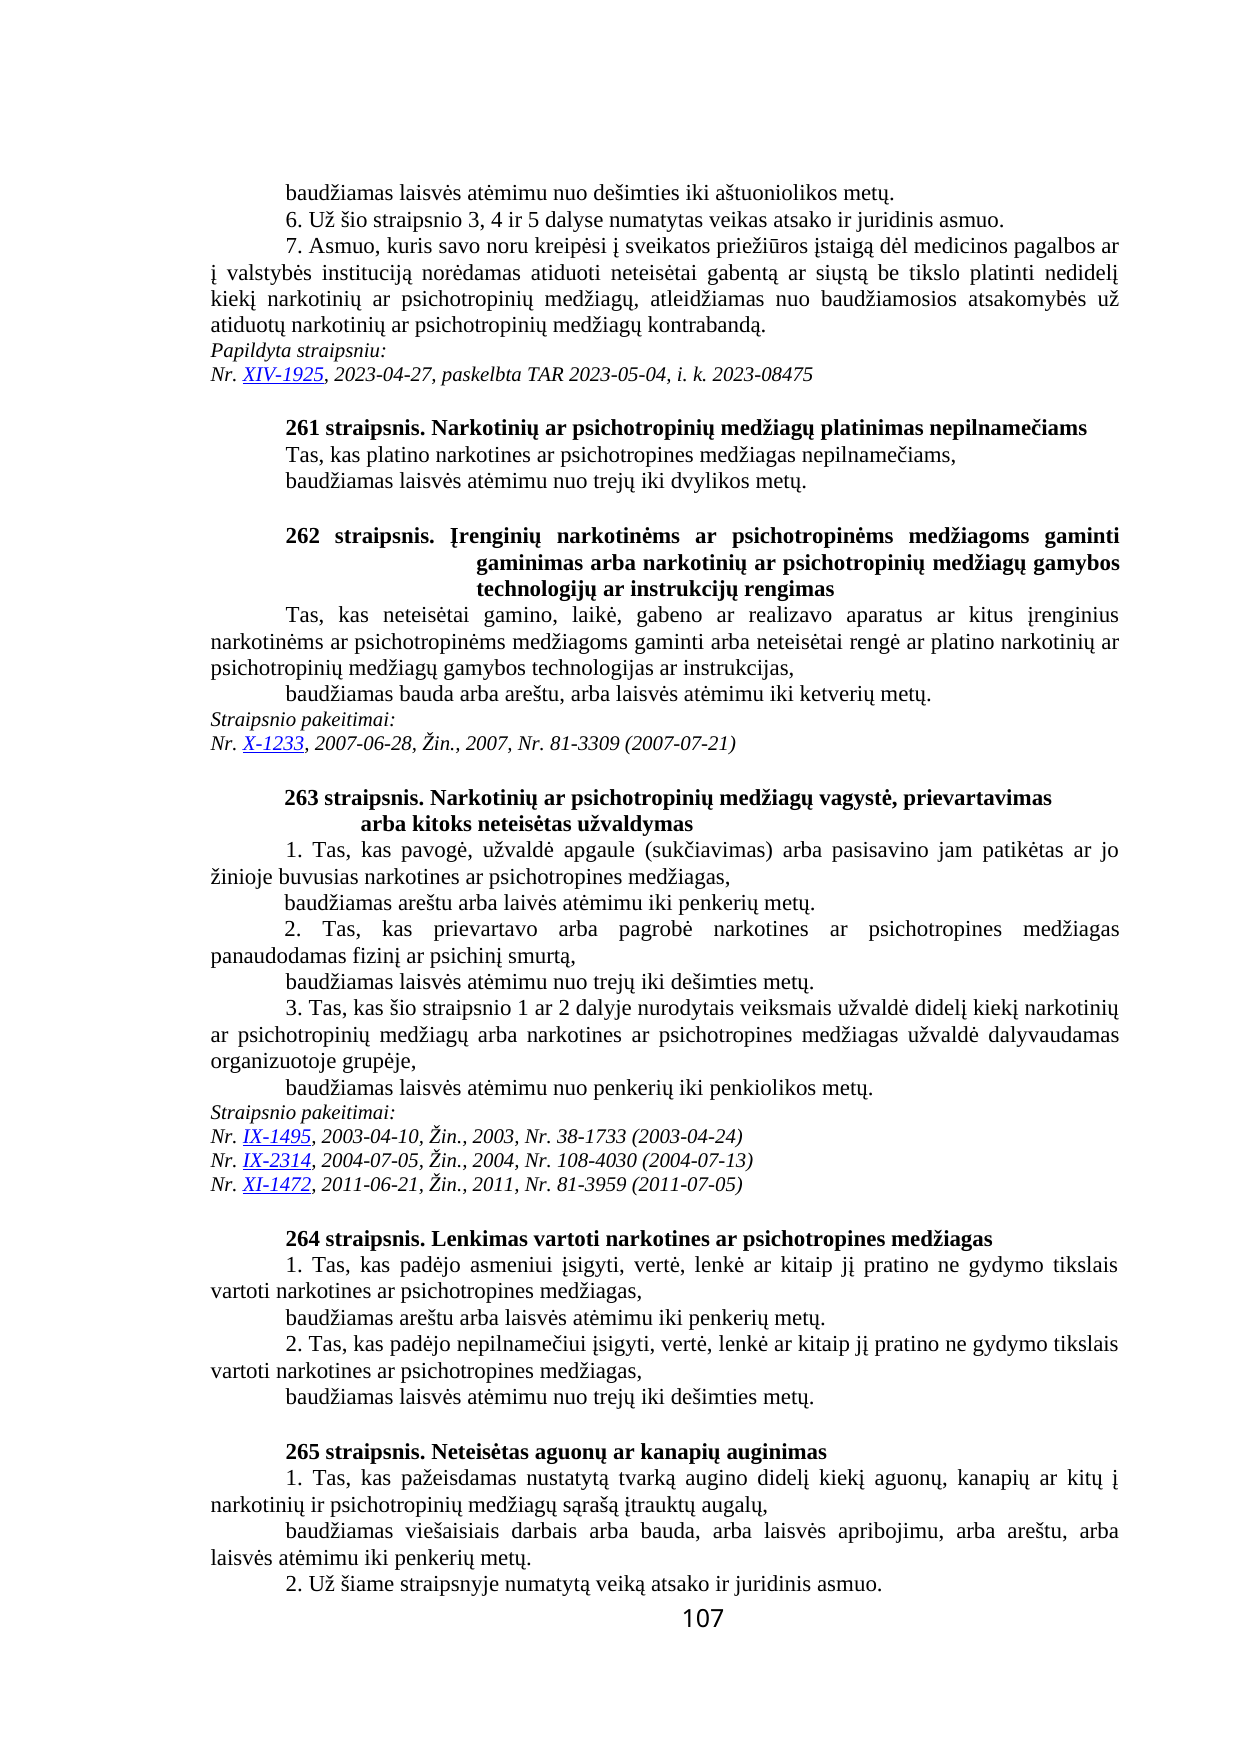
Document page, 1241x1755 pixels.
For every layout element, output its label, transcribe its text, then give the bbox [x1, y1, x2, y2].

text 1. Tas, kas pažeisdamas nustatytą tvarką augino didelį kiekį aguonų, kanapių ar kitų į narkotinių ir psichotropinių medžiagų sąrašą įtrauktų augalų, [210, 1464, 1120, 1517]
text 265 straipsnis. Neteisėtas aguonų ar kanapių auginimas [210, 1438, 1120, 1464]
text Nr. XIV-1925, 2023-04-27, paskelbta TAR 2023-05-04, i. k. 2023-08475 [210, 362, 1120, 386]
text Nr. X-1233, 2007-06-28, Žin., 2007, Nr. 81-3309 (2007-07-21) [210, 731, 1120, 755]
text baudžiamas areštu arba laisvės atėmimu iki penkerių metų. [210, 1304, 1120, 1330]
text 264 straipsnis. Lenkimas vartoti narkotines ar psichotropines medžiagas [210, 1225, 1120, 1251]
text 6. Už šio straipsnio 3, 4 ir 5 dalyse numatytas veikas atsako ir juridinis asmuo. [210, 206, 1120, 232]
text baudžiamas laisvės atėmimu nuo dešimties iki aštuoniolikos metų. [210, 179, 1120, 206]
text Straipsnio pakeitimai: [210, 707, 1120, 731]
text 2. Už šiame straipsnyje numatytą veiką atsako ir juridinis asmuo. [210, 1570, 1120, 1596]
text Straipsnio pakeitimai: [210, 1100, 1120, 1124]
text baudžiamas viešaisiais darbais arba bauda, arba laisvės apribojimu, arba areštu, arba laisvės atėmimu iki penkerių metų. [210, 1517, 1120, 1570]
text Nr. IX-1495, 2003-04-10, Žin., 2003, Nr. 38-1733 (2003-04-24) [210, 1124, 1120, 1148]
text Tas, kas platino narkotines ar psichotropines medžiagas nepilnamečiams, [210, 441, 1120, 467]
text Papildyta straipsniu: [210, 338, 1120, 362]
text Tas, kas neteisėtai gamino, laikė, gabeno ar realizavo aparatus ar kitus įrenginius narkotinėms ar psichotropinėms medžiagoms gaminti arba neteisėtai rengė ar platino narkotinių ar psichotropinių medžiagų gamybos technologijas ar instrukcijas, [210, 601, 1120, 680]
text 263 straipsnis. Narkotinių ar psichotropinių medžiagų vagystė, prievartavimas [210, 784, 1120, 810]
text 2. Tas, kas padėjo nepilnamečiui įsigyti, vertė, lenkė ar kitaip jį pratino ne gydymo tikslais vartoti narkotines ar psichotropines medžiagas, [210, 1330, 1120, 1383]
text 262 straipsnis. Įrenginių narkotinėms ar psichotropinėms medžiagoms gaminti gaminimas arba narkotinių ar psichotropinių medžiagų gamybos technologijų ar instrukcijų rengimas [285, 522, 1120, 601]
text arba kitoks neteisėtas užvaldymas [210, 810, 1120, 836]
text baudžiamas laisvės atėmimu nuo trejų iki dvylikos metų. [210, 467, 1120, 493]
text Nr. IX-2314, 2004-07-05, Žin., 2004, Nr. 108-4030 (2004-07-13) [210, 1148, 1120, 1172]
text baudžiamas areštu arba laivės atėmimu iki penkerių metų. [210, 889, 1120, 915]
text 3. Tas, kas šio straipsnio 1 ar 2 dalyje nurodytais veiksmais užvaldė didelį kiekį narkotinių ar psichotropinių medžiagų arba narkotines ar psichotropines medžiagas užvaldė dalyvaudamas organizuotoje grupėje, [210, 994, 1120, 1073]
text Nr. XI-1472, 2011-06-21, Žin., 2011, Nr. 81-3959 (2011-07-05) [210, 1172, 1120, 1196]
text 261 straipsnis. Narkotinių ar psichotropinių medžiagų platinimas nepilnamečiams [285, 414, 1120, 441]
text baudžiamas bauda arba areštu, arba laisvės atėmimu iki ketverių metų. [210, 680, 1120, 707]
text 2. Tas, kas prievartavo arba pagrobė narkotines ar psichotropines medžiagas panaudodamas fizinį ar psichinį smurtą, [210, 915, 1120, 968]
text baudžiamas laisvės atėmimu nuo trejų iki dešimties metų. [210, 1383, 1120, 1409]
text 7. Asmuo, kuris savo noru kreipėsi į sveikatos priežiūros įstaigą dėl medicinos pagalbos ar į valstybės instituciją norėdamas atiduoti neteisėtai gabentą ar siųstą be tikslo platinti nedidelį kiekį narkotinių ar psichotropinių medžiagų, atleidžiamas nuo baudžiamosios atsakomybės už atiduotų narkotinių ar psichotropinių medžiagų kontrabandą. [210, 232, 1120, 338]
text baudžiamas laisvės atėmimu nuo penkerių iki penkiolikos metų. [210, 1073, 1120, 1100]
text baudžiamas laisvės atėmimu nuo trejų iki dešimties metų. [210, 968, 1120, 994]
text 1. Tas, kas pavogė, užvaldė apgaule (sukčiavimas) arba pasisavino jam patikėtas ar jo žinioje buvusias narkotines ar psichotropines medžiagas, [210, 836, 1120, 889]
text 1. Tas, kas padėjo asmeniui įsigyti, vertė, lenkė ar kitaip jį pratino ne gydymo tikslais vartoti narkotines ar psichotropines medžiagas, [210, 1251, 1120, 1304]
